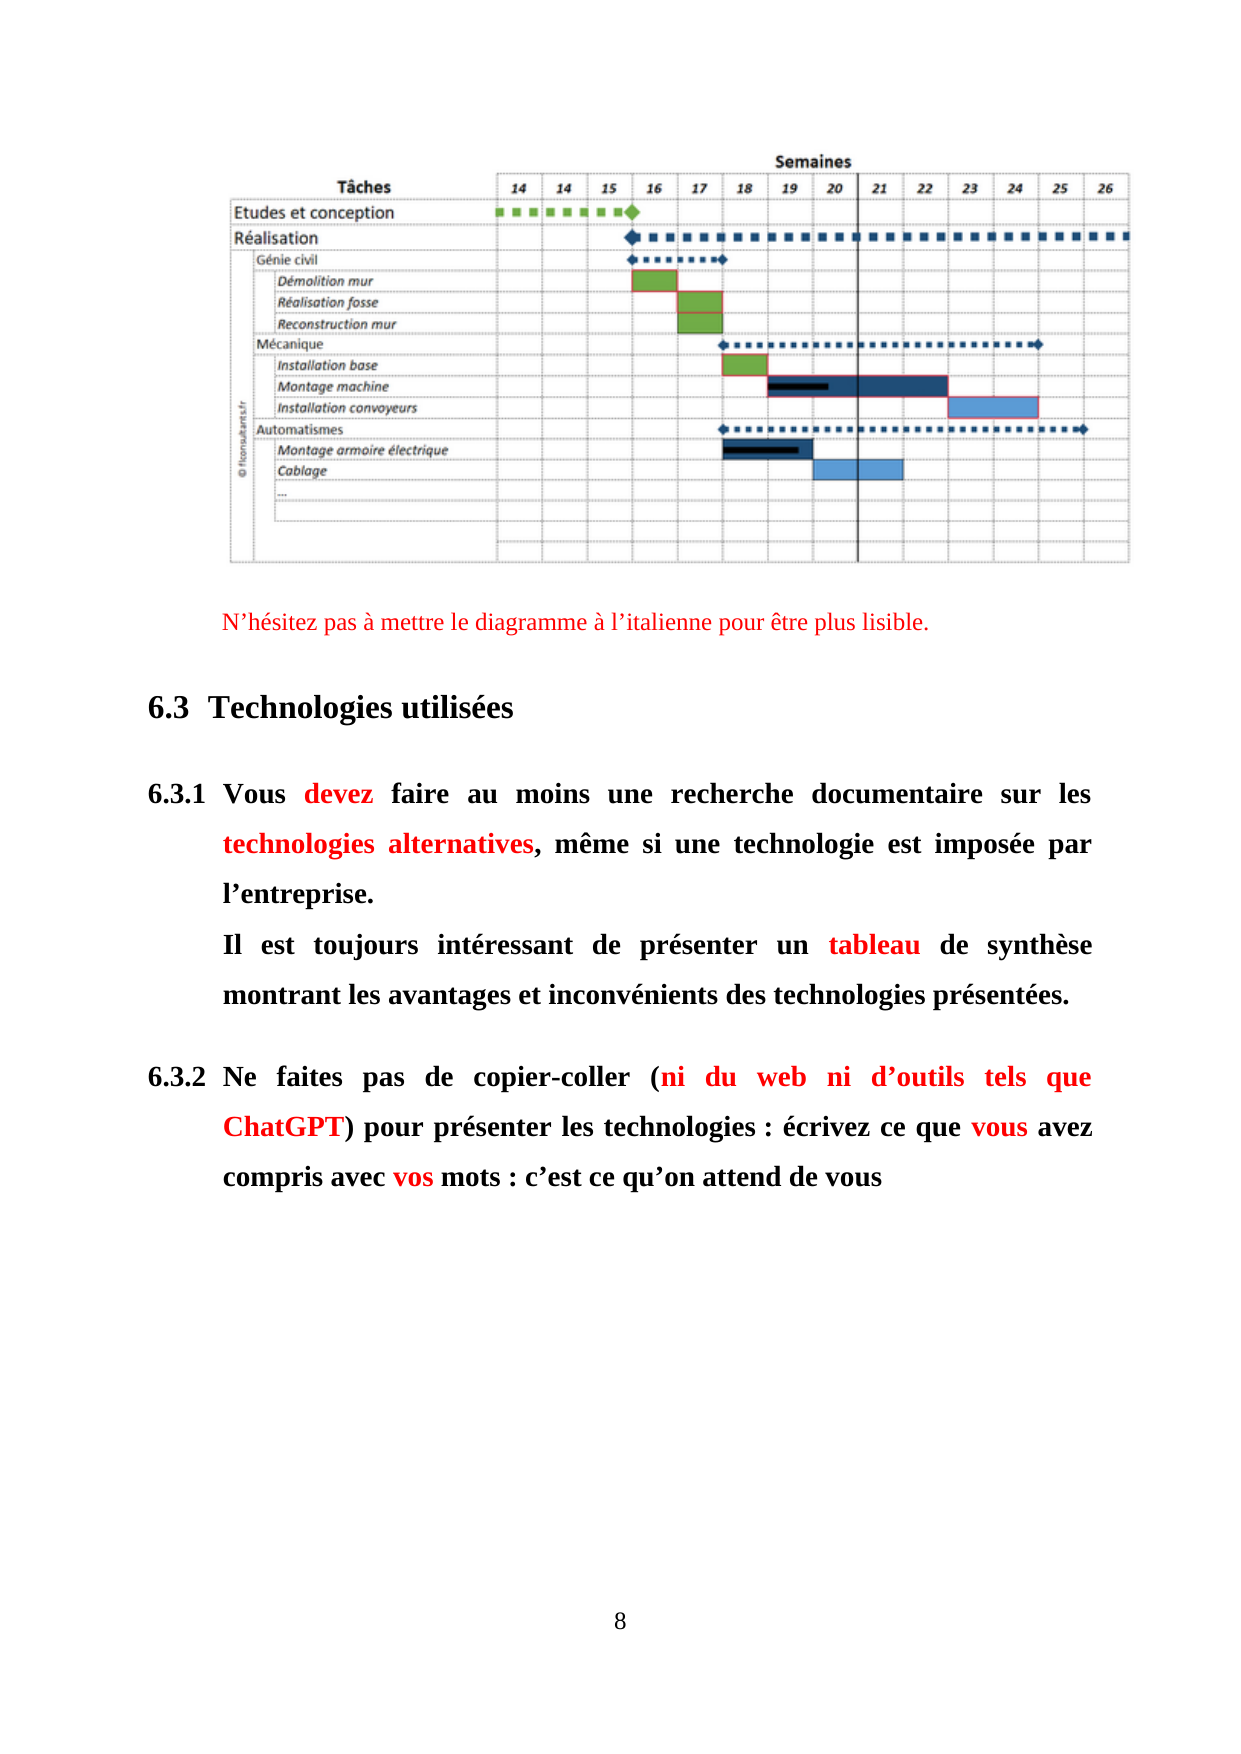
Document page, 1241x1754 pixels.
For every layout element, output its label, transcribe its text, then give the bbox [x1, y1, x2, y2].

text N’hésitez pas à mettre le diagramme à l’italienne pour être plus lisible. [148, 607, 1092, 635]
subtitle Ne faites pas de copier-coller (ni du web ni d’outils tels que ChatGPT) pour présenter les technologies : écrivez ce que vous avez compris avec vos mots : c’est ce qu’on attend de vous [148, 1059, 1092, 1193]
subtitle Vous devez faire au moins une recherche documentaire sur les technologies alternatives, même si une technologie est imposée par l’entreprise. Il est toujours intéressant de présenter un tableau de synthèse montrant les avantages et inconvénients des technologies présentées. [148, 776, 1092, 1011]
subtitle Technologies utilisées [148, 687, 1092, 726]
